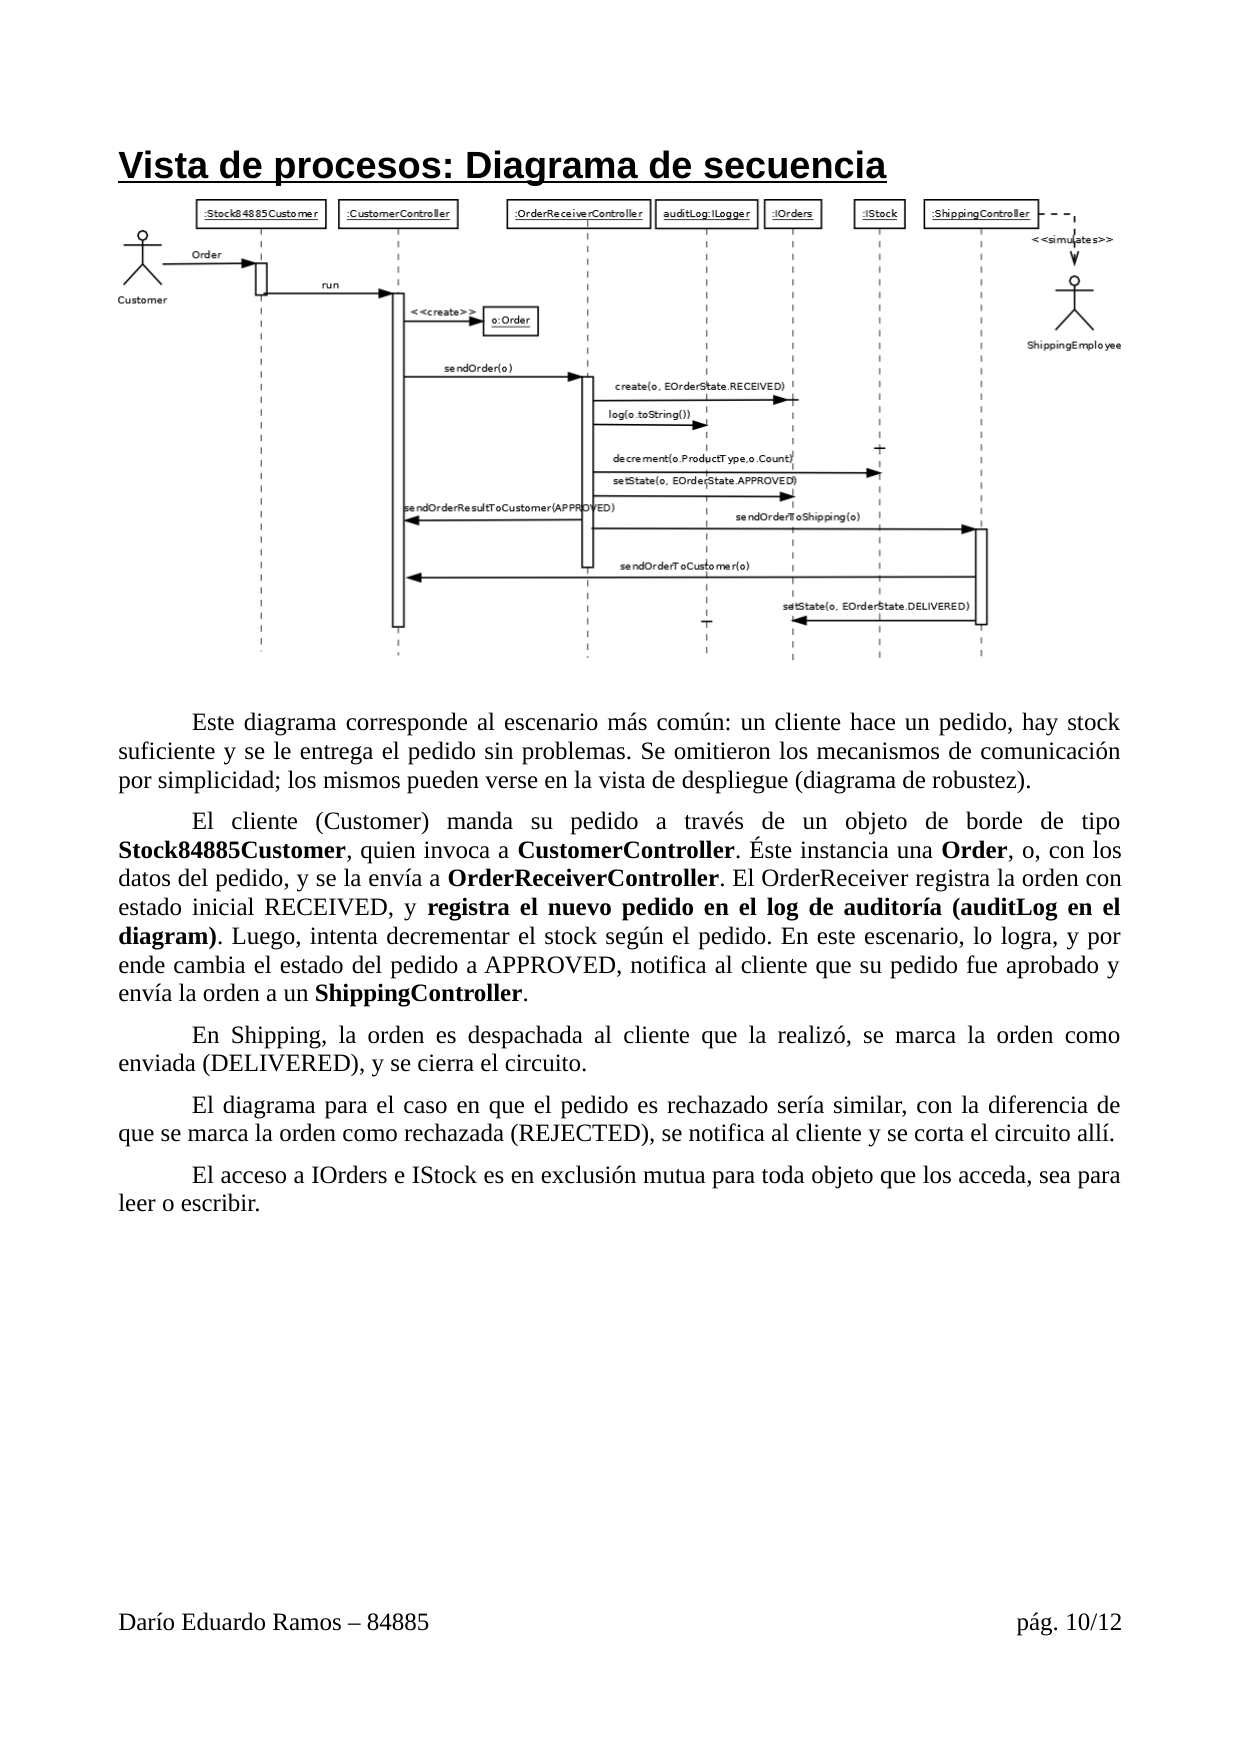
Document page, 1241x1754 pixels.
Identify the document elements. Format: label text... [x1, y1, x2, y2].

text El cliente (Customer) manda su pedido a través de un objeto de borde de tipo Stock84885Customer, quien invoca a CustomerController. Éste instancia una Order, o, con los datos del pedido, y se la envía a OrderReceiverController. El OrderReceiver registra la orden con estado inicial RECEIVED, y registra el nuevo pedido en el log de auditoría (auditLog en el diagram). Luego, intenta decrementar el stock según el pedido. En este escenario, lo logra, y por ende cambia el estado del pedido a APPROVED, notifica al cliente que su pedido fue aprobado y envía la orden a un ShippingController. [118, 806, 1122, 1007]
picture [118, 199, 1123, 666]
text En Shipping, la orden es despachada al cliente que la realizó, se marca la orden como enviada (DELIVERED), y se cierra el circuito. [118, 1020, 1122, 1077]
text El diagrama para el caso en que el pedido es rechazado sería similar, con la diferencia de que se marca la orden como rechazada (REJECTED), se notifica al cliente y se corta el circuito allí. [118, 1090, 1122, 1147]
text Este diagrama corresponde al escenario más común: un cliente hace un pedido, hay stock suficiente y se le entrega el pedido sin problemas. Se omitieron los mecanismos de comunicación por simplicidad; los mismos pueden verse en la vista de despliegue (diagrama de robustez). [118, 707, 1122, 793]
text El acceso a IOrders e IStock es en exclusión mutua para toda objeto que los acceda, sea para leer o escribir. [118, 1160, 1122, 1217]
subtitle Vista de procesos: Diagrama de secuencia [118, 143, 1122, 187]
